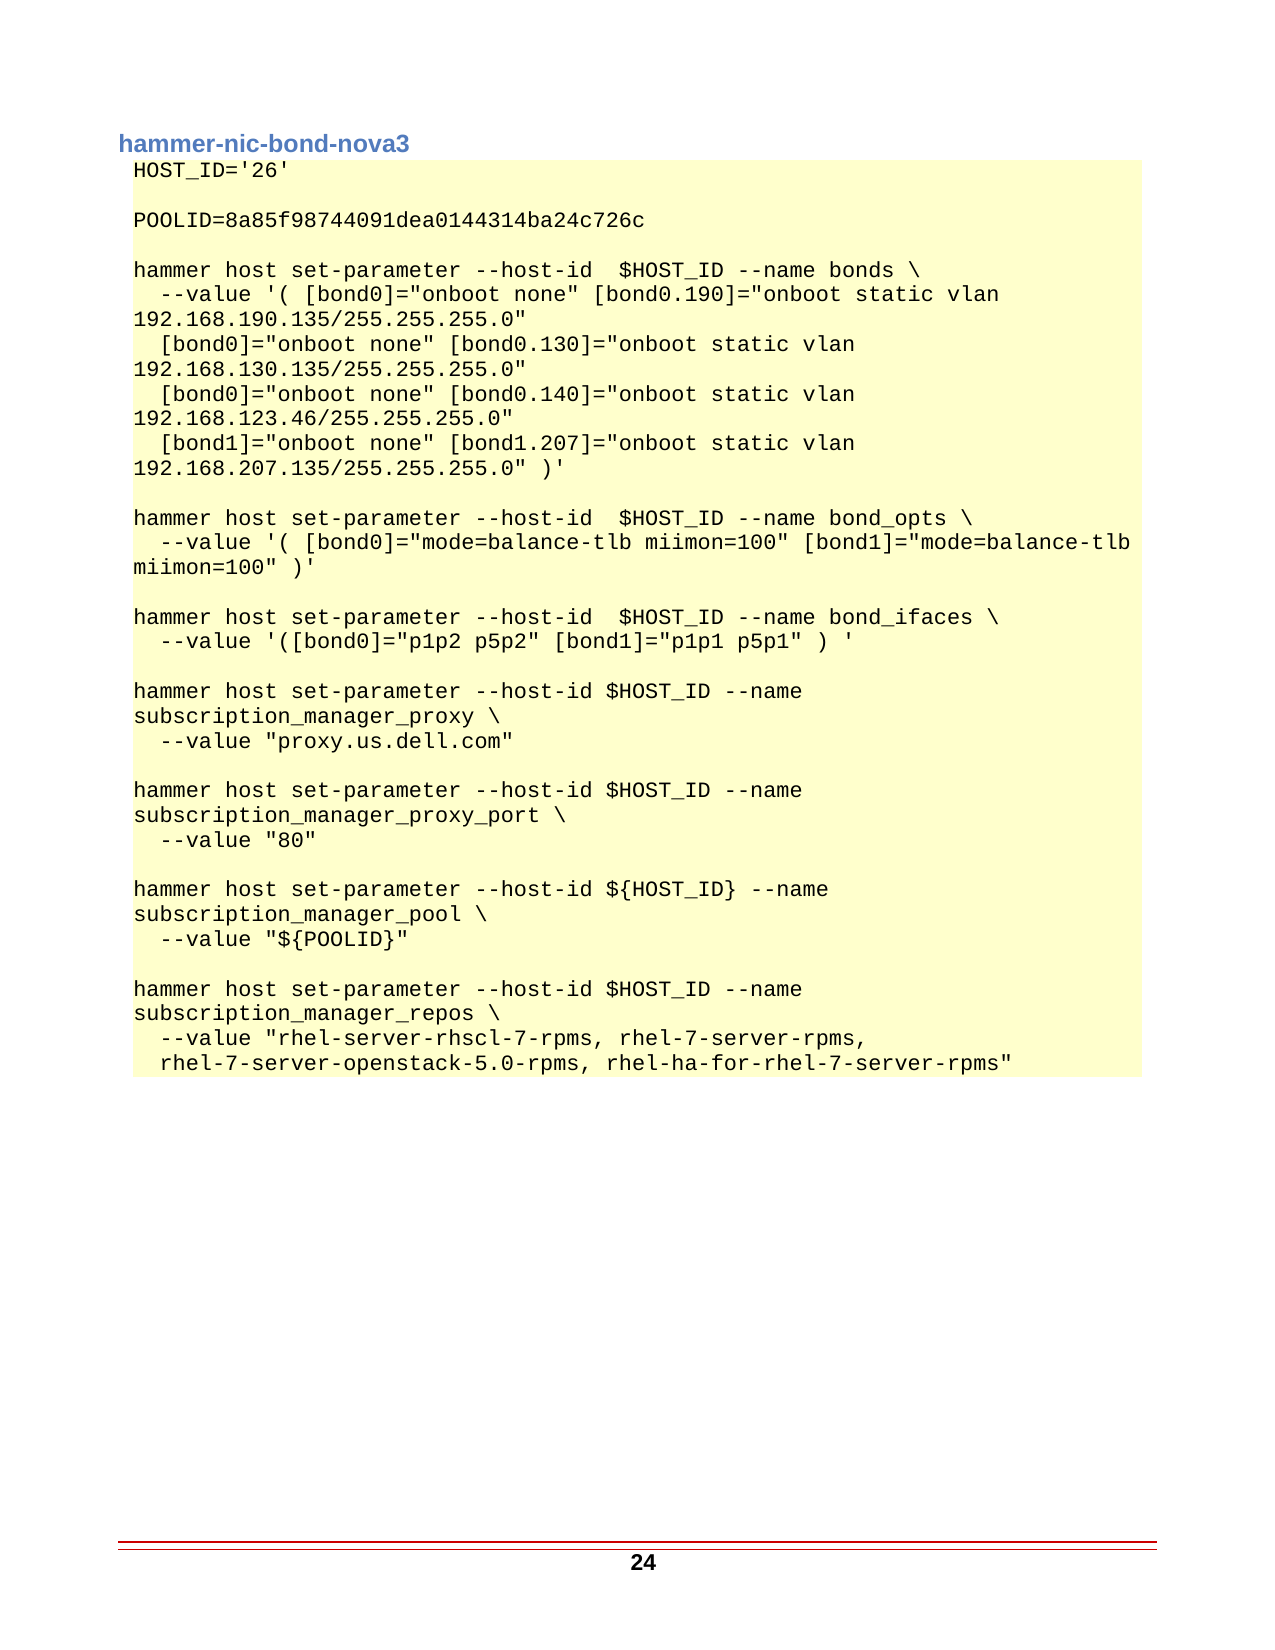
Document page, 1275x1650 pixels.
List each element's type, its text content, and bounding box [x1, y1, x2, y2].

title hammer-nic-bond-nova3 [118, 129, 1157, 158]
text HOST_ID='26' POOLID=8a85f98744091dea0144314ba24c726c hammer host set-parameter --host-id $HOST_ID --name bonds \ --value '( [bond0]="onboot none" [bond0.190]="onboot static vlan 192.168.190.135/255.255.255.0" [bond0]="onboot none" [bond0.130]="onboot static vlan 192.168.130.135/255.255.255.0" [bond0]="onboot none" [bond0.140]="onboot static vlan 192.168.123.46/255.255.255.0" [bond1]="onboot none" [bond1.207]="onboot static vlan 192.168.207.135/255.255.255.0" )' hammer host set-parameter --host-id $HOST_ID --name bond_opts \ --value '( [bond0]="mode=balance-tlb miimon=100" [bond1]="mode=balance-tlb miimon=100" )' hammer host set-parameter --host-id $HOST_ID --name bond_ifaces \ --value '([bond0]="p1p2 p5p2" [bond1]="p1p1 p5p1" ) ' hammer host set-parameter --host-id $HOST_ID --name subscription_manager_proxy \ --value "proxy.us.dell.com" hammer host set-parameter --host-id $HOST_ID --name subscription_manager_proxy_port \ --value "80" hammer host set-parameter --host-id ${HOST_ID} --name subscription_manager_pool \ --value "${POOLID}" hammer host set-parameter --host-id $HOST_ID --name subscription_manager_repos \ --value "rhel-server-rhscl-7-rpms, rhel-7-server-rpms, rhel-7-server-openstack-5.0-rpms, rhel-ha-for-rhel-7-server-rpms" [133, 160, 1142, 1077]
